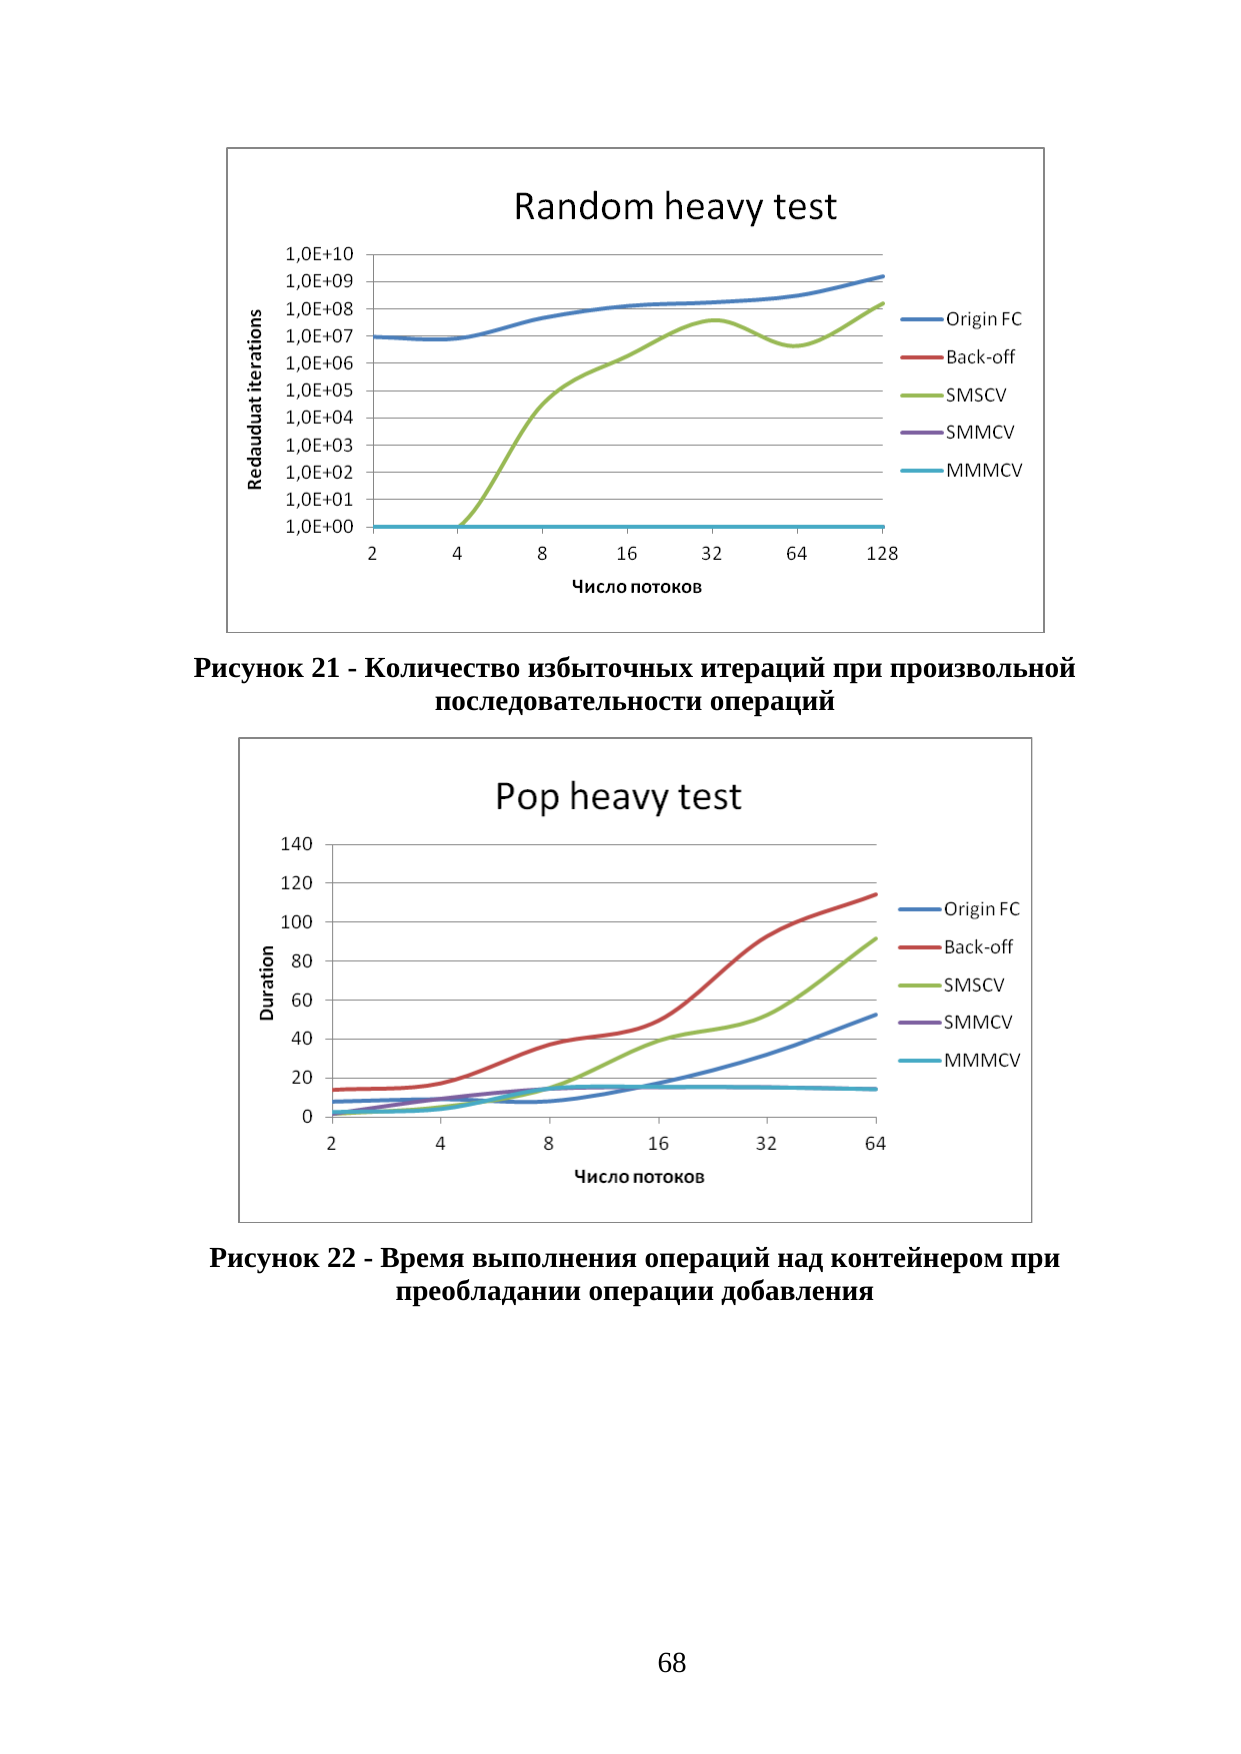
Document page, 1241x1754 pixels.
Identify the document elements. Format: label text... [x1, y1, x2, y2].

text Рисунок 21 - Количество избыточных итераций при произвольной последовательности операций [148, 650, 1122, 717]
picture [225, 147, 1045, 633]
text Рисунок 22 - Время выполнения операций над контейнером при преобладании операции добавления [148, 1240, 1122, 1307]
picture [237, 737, 1033, 1223]
